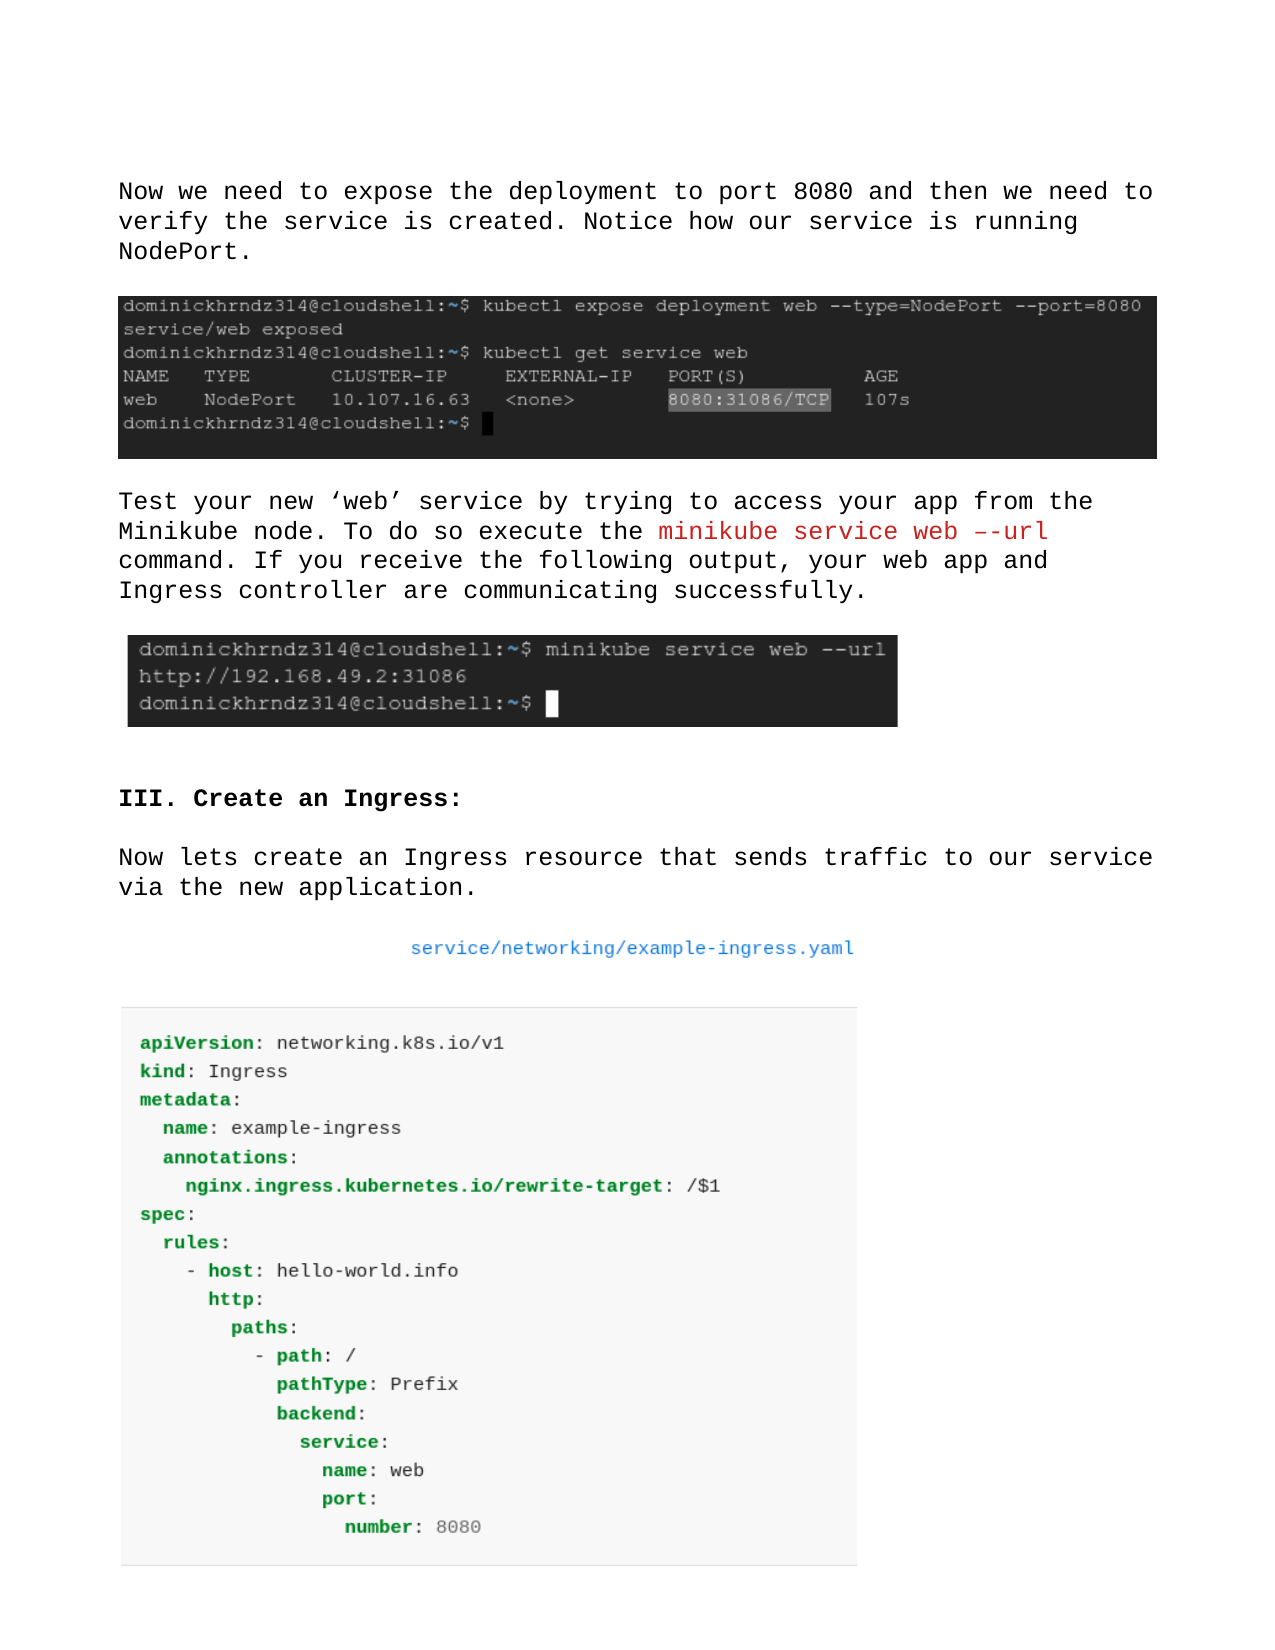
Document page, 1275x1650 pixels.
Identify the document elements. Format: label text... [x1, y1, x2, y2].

picture [118, 296, 1157, 459]
text Test your new ‘web’ service by trying to access your app from the Minikube node. To do so execute the minikube service web –-url command. If you receive the following output, your web app and Ingress controller are communicating successfully. [118, 487, 1157, 606]
picture [121, 932, 858, 1576]
text Now we need to expose the deployment to port 8080 and then we need to verify the service is created. Notice how our service is running NodePort. [118, 177, 1157, 267]
text Now lets create an Ingress resource that sends traffic to our service via the new application. [118, 843, 1157, 903]
text III. Create an Ingress: [118, 784, 1157, 814]
picture [127, 635, 898, 727]
